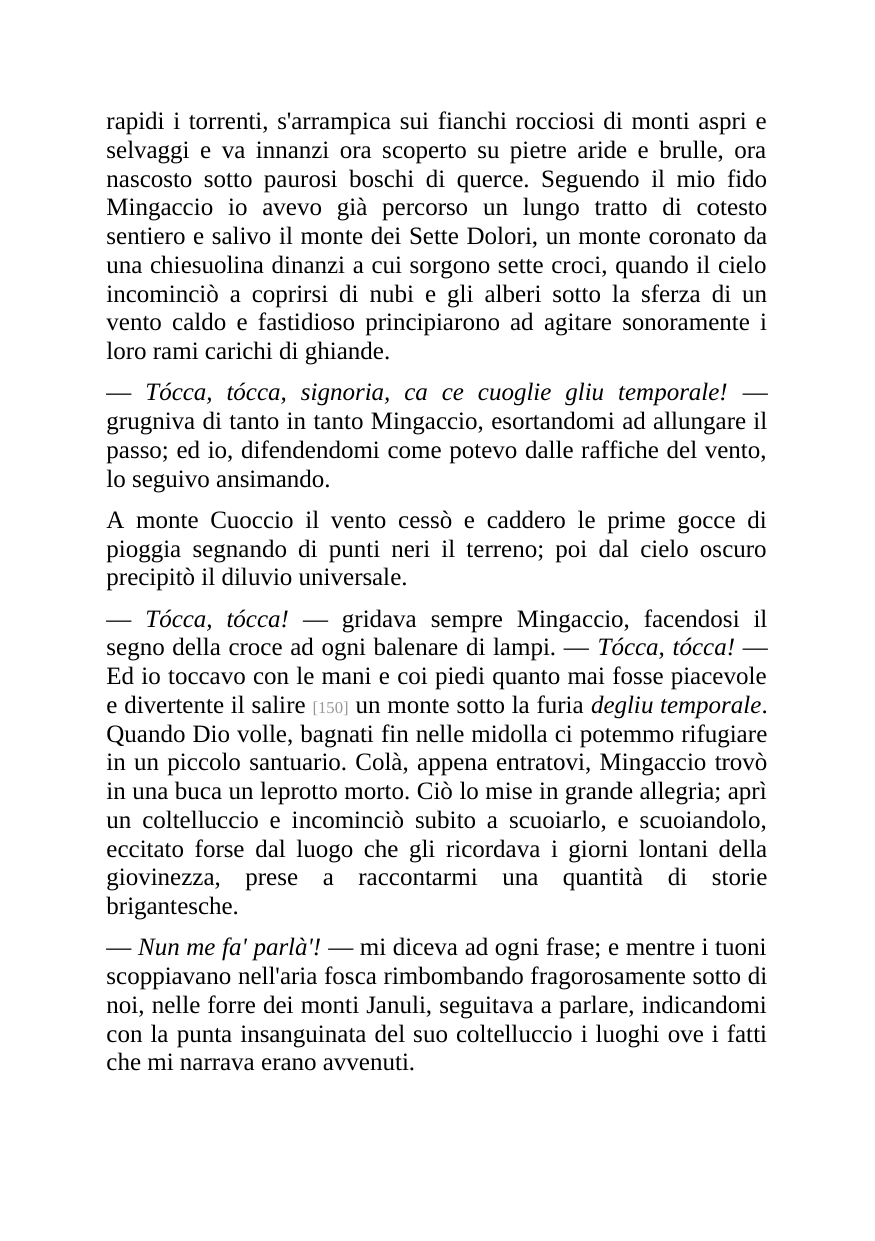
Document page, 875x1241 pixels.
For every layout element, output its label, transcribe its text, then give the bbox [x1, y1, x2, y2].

text — Nun me fa' parlà'! — mi diceva ad ogni frase; e mentre i tuoni scoppiavano nell'aria fosca rimbombando fragorosamente sotto di noi, nelle forre dei monti Januli, seguitava a parlare, indicandomi con la punta insanguinata del suo coltelluccio i luoghi ove i fatti che mi narrava erano avvenuti. [106, 932, 768, 1076]
text rapidi i torrenti, s'arrampica sui fianchi rocciosi di monti aspri e selvaggi e va innanzi ora scoperto su pietre aride e brulle, ora nascosto sotto paurosi boschi di querce. Seguendo il mio fido Mingaccio io avevo già percorso un lungo tratto di cotesto sentiero e salivo il monte dei Sette Dolori, un monte coronato da una chiesuolina dinanzi a cui sorgono sette croci, quando il cielo incominciò a coprirsi di nubi e gli alberi sotto la sferza di un vento caldo e fastidioso principiarono ad agitare sonoramente i loro rami carichi di ghiande. [106, 106, 768, 365]
text — Tócca, tócca, signoria, ca ce cuoglie gliu temporale! — grugniva di tanto in tanto Mingaccio, esortandomi ad allungare il passo; ed io, difendendomi come potevo dalle raffiche del vento, lo seguivo ansimando. [106, 377, 768, 492]
text A monte Cuoccio il vento cessò e caddero le prime gocce di pioggia segnando di punti neri il terreno; poi dal cielo oscuro precipitò il diluvio universale. [106, 505, 768, 591]
text — Tócca, tócca! — gridava sempre Mingaccio, facendosi il segno della croce ad ogni balenare di lampi. — Tócca, tócca! — Ed io toccavo con le mani e coi piedi quanto mai fosse piacevole e divertente il salire [150] un monte sotto la furia degliu temporale. Quando Dio volle, bagnati fin nelle midolla ci potemmo rifugiare in un piccolo santuario. Colà, appena entratovi, Mingaccio trovò in una buca un leprotto morto. Ciò lo mise in grande allegria; aprì un coltelluccio e incominciò subito a scuoiarlo, e scuoiandolo, eccitato forse dal luogo che gli ricordava i giorni lontani della giovinezza, prese a raccontarmi una quantità di storie brigantesche. [106, 604, 768, 920]
